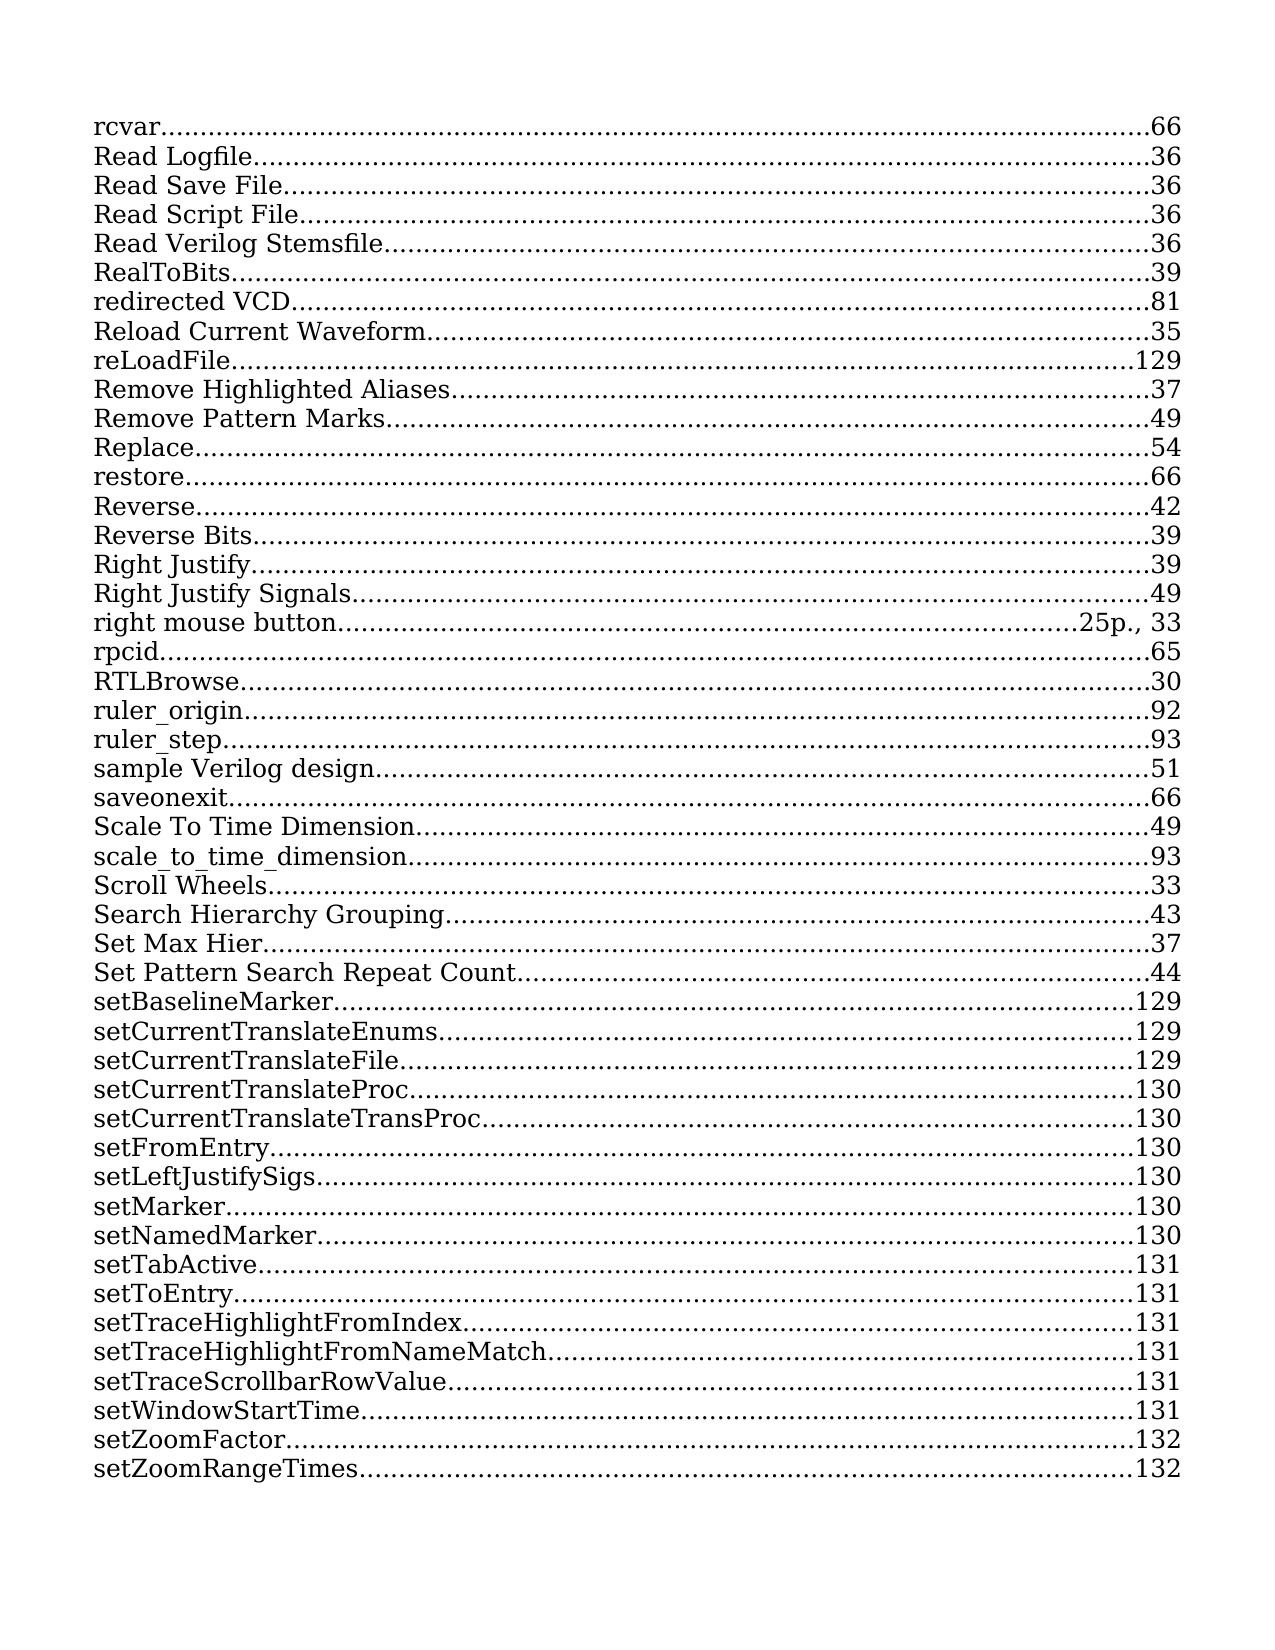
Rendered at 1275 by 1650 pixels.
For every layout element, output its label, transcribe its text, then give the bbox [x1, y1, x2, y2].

text setLeftJustifySigs 130 [93, 1162, 1182, 1192]
text setTraceHighlightFromNameMatch 131 [93, 1337, 1182, 1367]
text Replace 54 [93, 433, 1182, 462]
text Scale To Time Dimension 49 [93, 812, 1182, 842]
text setToEntry 131 [93, 1279, 1182, 1308]
text Read Save File 36 [93, 171, 1182, 200]
text reLoadFile 129 [93, 346, 1182, 375]
text Remove Pattern Marks 49 [93, 404, 1182, 433]
text saveonexit 66 [93, 783, 1182, 812]
text Search Hierarchy Grouping 43 [93, 900, 1182, 929]
text setCurrentTranslateTransProc 130 [93, 1104, 1182, 1133]
text Remove Highlighted Aliases 37 [93, 375, 1182, 404]
text right mouse button 25p., 33 [93, 608, 1182, 637]
text Reload Current Waveform 35 [93, 317, 1182, 346]
text redirected VCD 81 [93, 287, 1182, 317]
text Read Logfile 36 [93, 142, 1182, 171]
text restore 66 [93, 462, 1182, 492]
text RTLBrowse 30 [93, 667, 1182, 696]
text setZoomFactor 132 [93, 1425, 1182, 1454]
text Read Verilog Stemsfile 36 [93, 229, 1182, 258]
text setZoomRangeTimes 132 [93, 1454, 1182, 1483]
text setNamedMarker 130 [93, 1221, 1182, 1250]
text RealToBits 39 [93, 258, 1182, 287]
text Read Script File 36 [93, 200, 1182, 229]
text setFromEntry 130 [93, 1133, 1182, 1162]
text Set Max Hier 37 [93, 929, 1182, 958]
text setCurrentTranslateEnums 129 [93, 1017, 1182, 1046]
text Right Justify Signals 49 [93, 579, 1182, 608]
text setBaselineMarker 129 [93, 987, 1182, 1017]
text rpcid 65 [93, 637, 1182, 667]
text sample Verilog design 51 [93, 754, 1182, 783]
text scale_to_time_dimension 93 [93, 842, 1182, 871]
text setCurrentTranslateFile 129 [93, 1046, 1182, 1075]
text Set Pattern Search Repeat Count 44 [93, 958, 1182, 987]
text rcvar 66 [93, 112, 1182, 142]
text setTraceScrollbarRowValue 131 [93, 1367, 1182, 1396]
text ruler_origin 92 [93, 696, 1182, 725]
text Reverse 42 [93, 492, 1182, 521]
text setTraceHighlightFromIndex 131 [93, 1308, 1182, 1337]
text Right Justify 39 [93, 550, 1182, 579]
text setWindowStartTime 131 [93, 1396, 1182, 1425]
text Reverse Bits 39 [93, 521, 1182, 550]
text setMarker 130 [93, 1192, 1182, 1221]
text setCurrentTranslateProc 130 [93, 1075, 1182, 1104]
text ruler_step 93 [93, 725, 1182, 754]
text Scroll Wheels 33 [93, 871, 1182, 900]
text setTabActive 131 [93, 1250, 1182, 1279]
